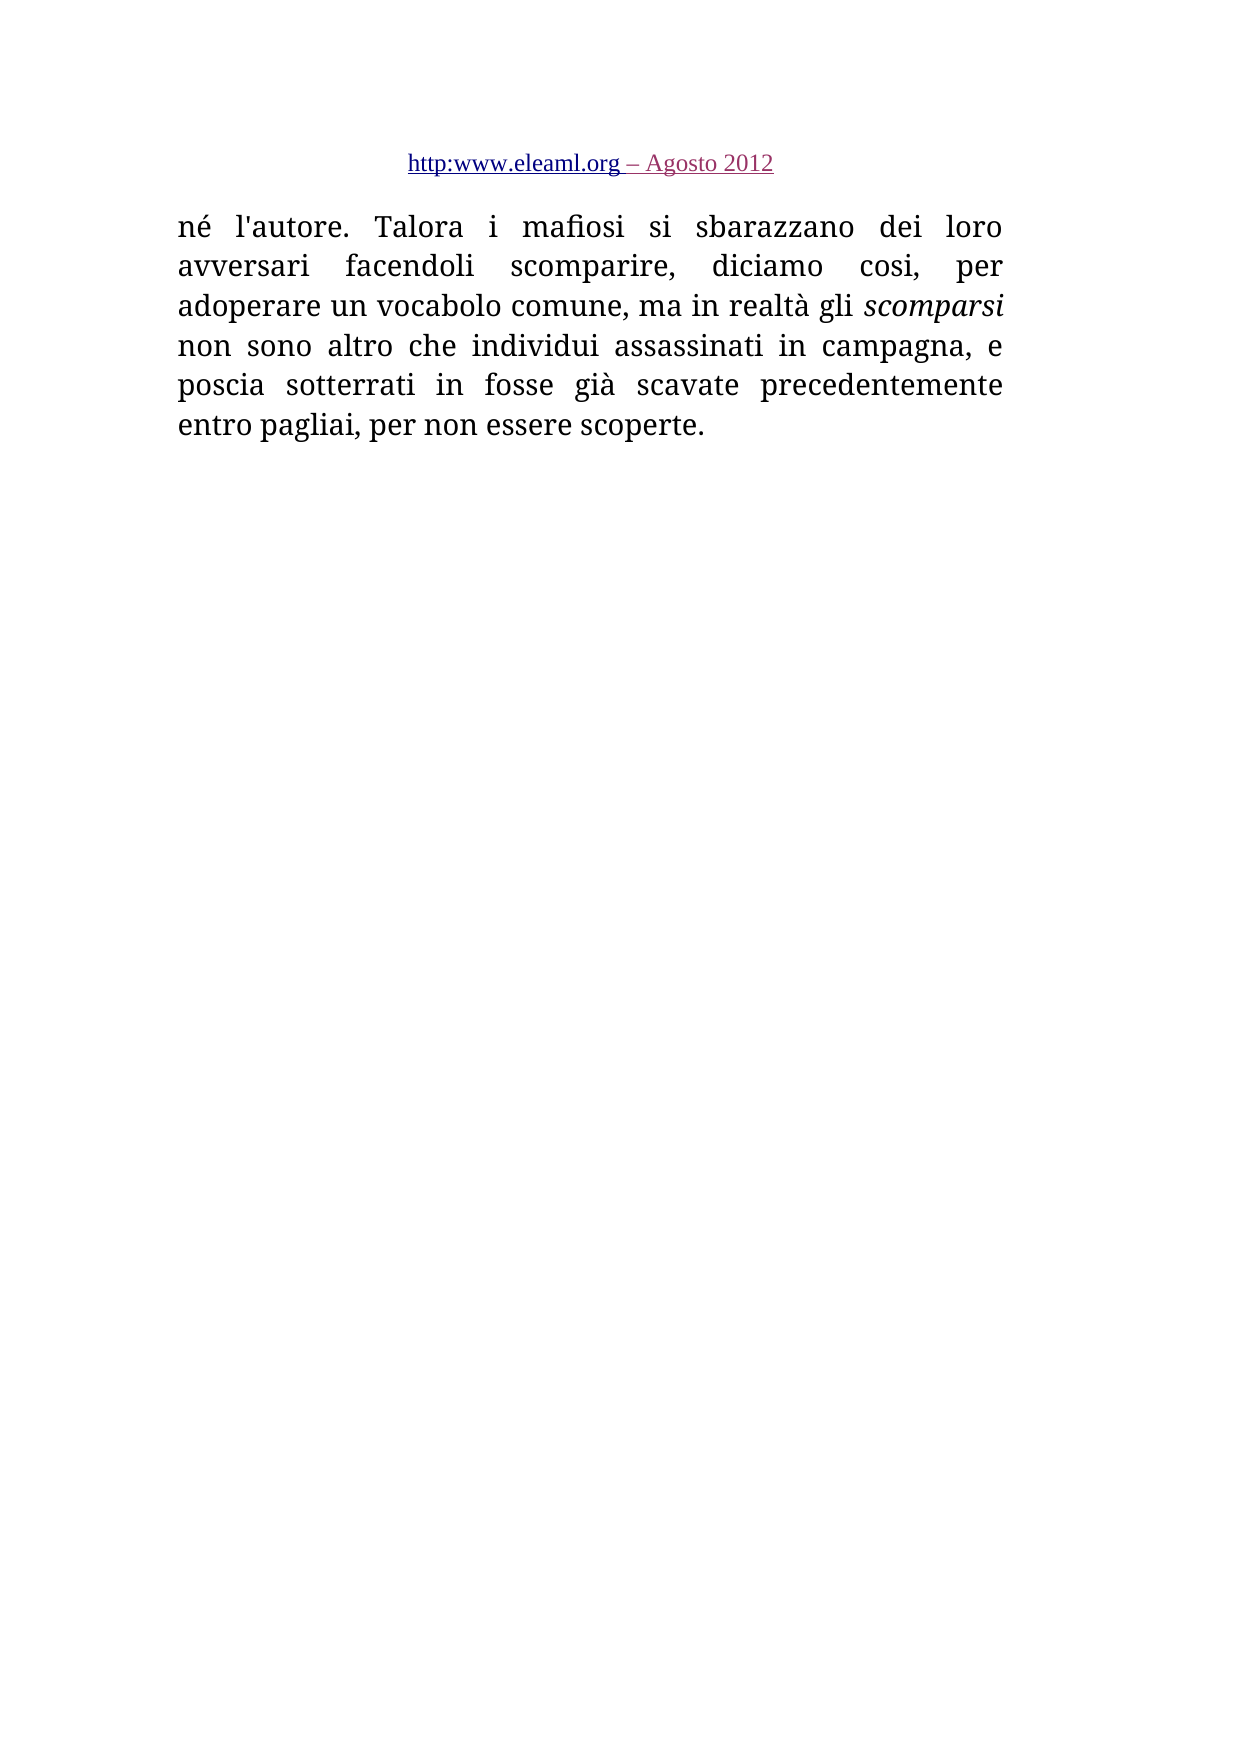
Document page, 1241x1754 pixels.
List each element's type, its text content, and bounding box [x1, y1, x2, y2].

text né l'autore. Talora i mafiosi si sbarazzano dei loro avversari facendoli scomparire, diciamo cosi, per adoperare un vocabolo comune, ma in realtà gli scomparsi non sono altro che individui assassinati in campagna, e poscia sotterrati in fosse già scavate precedentemente entro pagliai, per non essere scoperte. [177, 206, 1004, 444]
